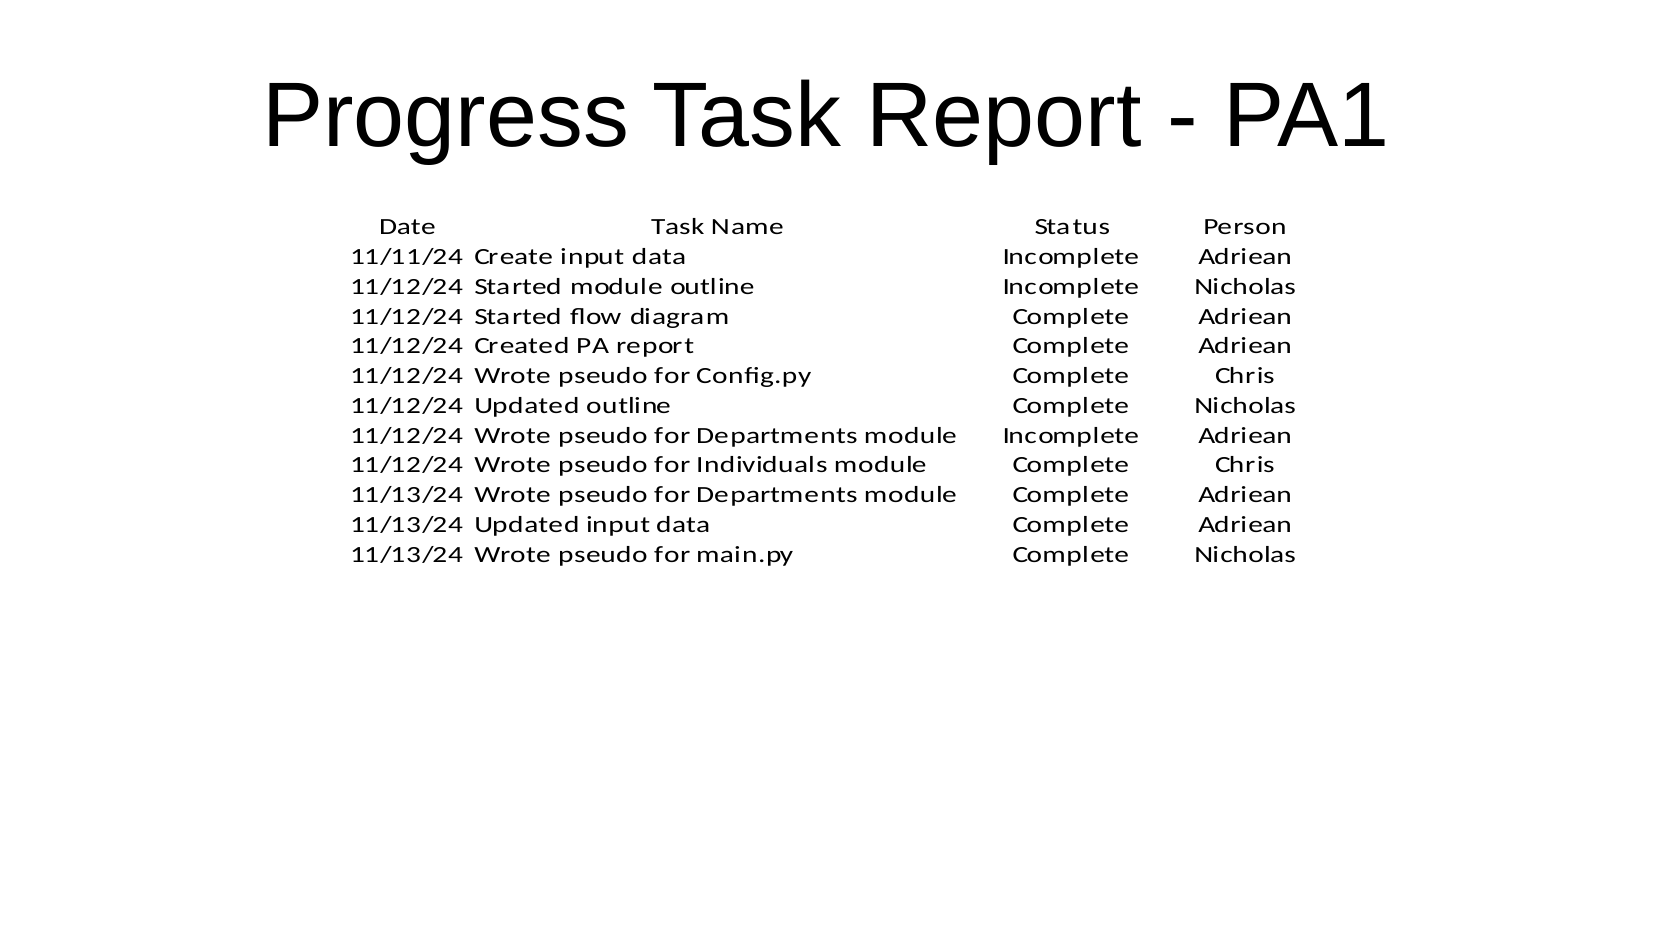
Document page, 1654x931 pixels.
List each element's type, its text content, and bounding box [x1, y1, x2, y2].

title Progress Task Report - PA1 [82, 37, 1571, 193]
chart [342, 214, 1313, 813]
